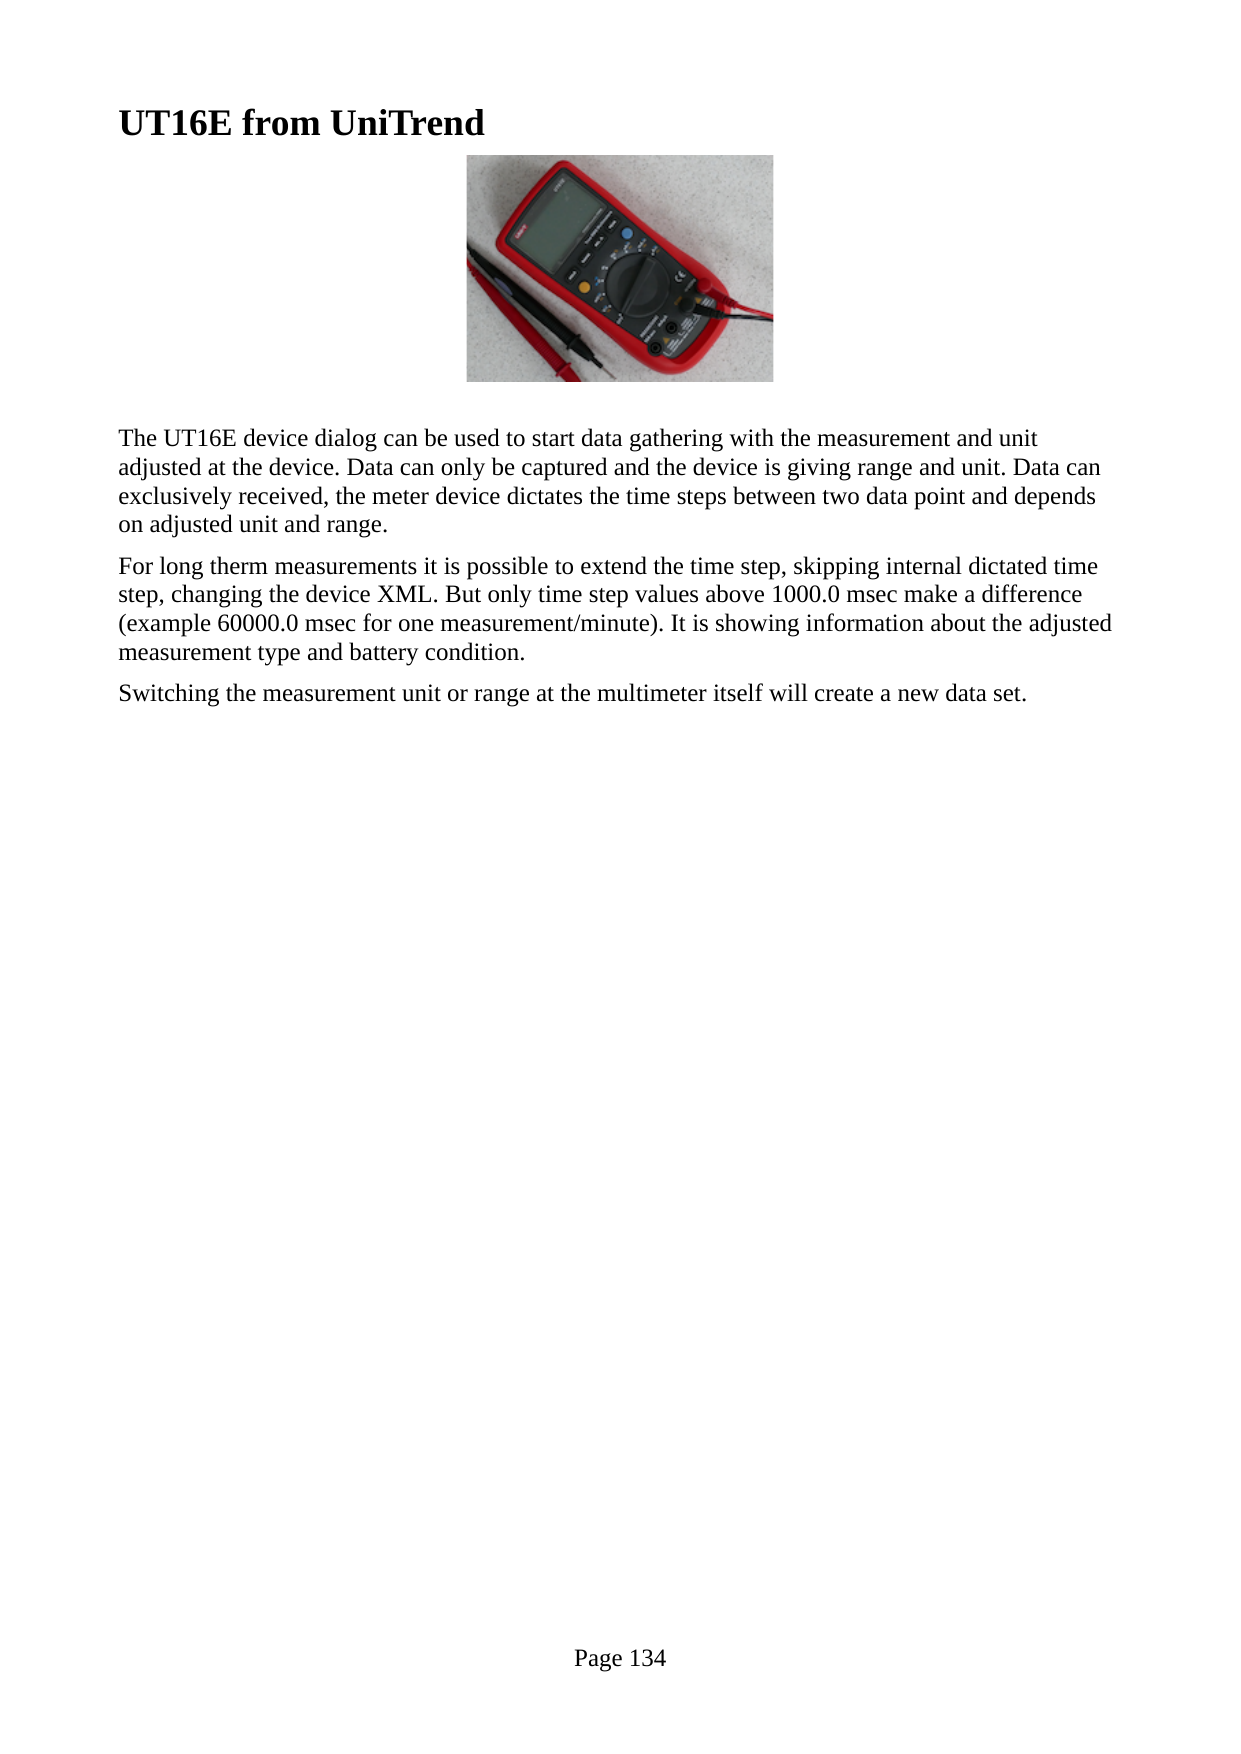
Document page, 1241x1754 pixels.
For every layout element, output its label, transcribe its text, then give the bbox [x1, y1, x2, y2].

text For long therm measurements it is possible to extend the time step, skipping internal dictated time step, changing the device XML. But only time step values above 1000.0 msec make a difference (example 60000.0 msec for one measurement/minute). It is showing information about the adjusted measurement type and battery condition. [118, 551, 1122, 666]
picture [466, 155, 774, 382]
subtitle UT16E from UniTrend [118, 100, 1122, 143]
text Switching the measurement unit or range at the multimeter itself will create a new data set. [118, 678, 1122, 707]
text The UT16E device dialog can be used to start data gathering with the measurement and unit adjusted at the device. Data can only be captured and the device is giving range and unit. Data can exclusively received, the meter device dictates the time steps between two data point and depends on adjusted unit and range. [118, 423, 1122, 538]
